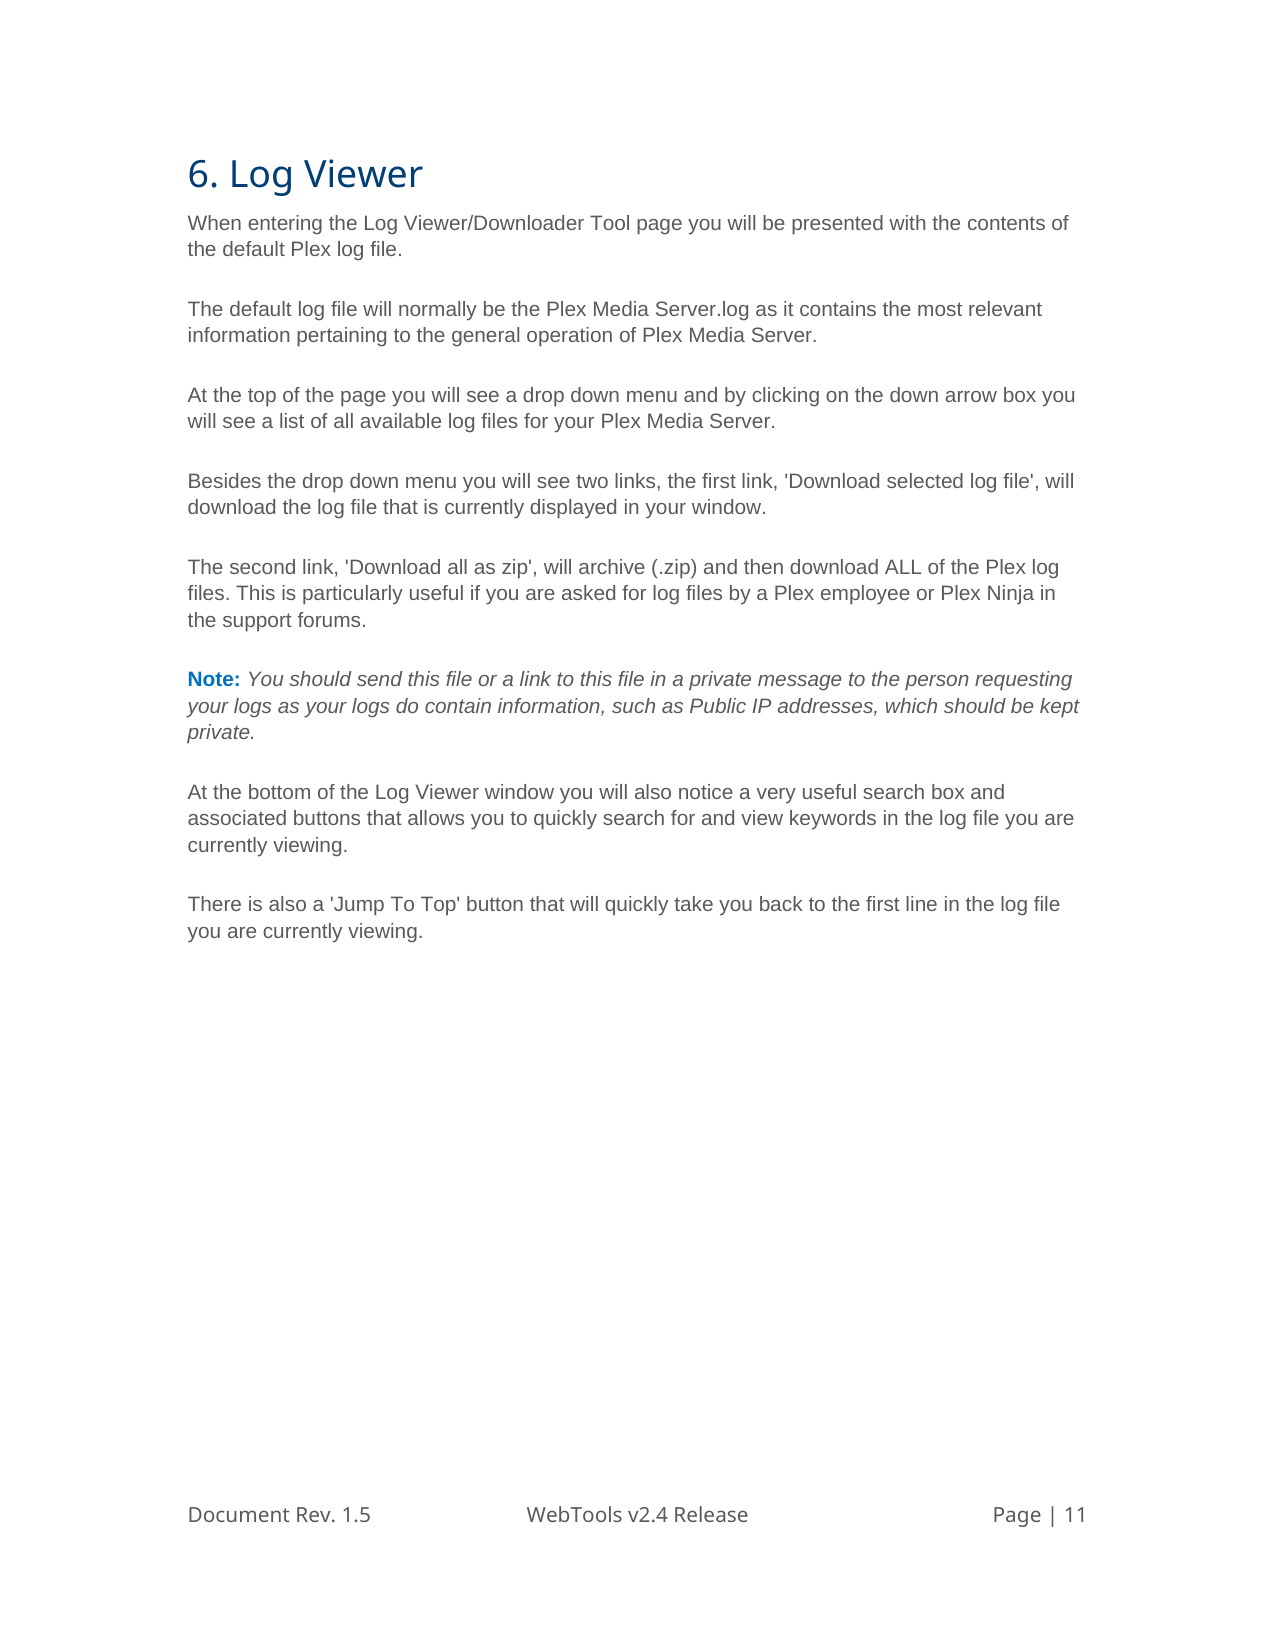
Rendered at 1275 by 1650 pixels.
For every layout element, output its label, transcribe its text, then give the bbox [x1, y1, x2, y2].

text The second link, 'Download all as zip', will archive (.zip) and then download ALL of the Plex log files. This is particularly useful if you are asked for log files by a Plex employee or Plex Ninja in the support forums. [187, 555, 1087, 632]
text Note: You should send this file or a link to this file in a private message to the person requesting your logs as your logs do contain information, such as Public IP addresses, which should be kept private. [187, 667, 1087, 744]
text The default log file will normally be the Plex Media Server.log as it contains the most relevant information pertaining to the general operation of Plex Media Server. [187, 297, 1087, 347]
text There is also a 'Jump To Top' button that will quickly take you back to the first line in the log file you are currently viewing. [187, 892, 1087, 942]
text When entering the Log Viewer/Downloader Tool page you will be presented with the contents of the default Plex log file. [187, 211, 1087, 261]
subtitle 6. Log Viewer [187, 147, 1087, 198]
text At the top of the page you will see a drop down menu and by clicking on the down arrow box you will see a list of all available log files for your Plex Media Server. [187, 383, 1087, 433]
text Besides the drop down menu you will see two links, the first link, 'Download selected log file', will download the log file that is currently displayed in your window. [187, 469, 1087, 519]
text At the bottom of the Log Viewer window you will also notice a very useful search box and associated buttons that allows you to quickly search for and view keywords in the log file you are currently viewing. [187, 780, 1087, 856]
